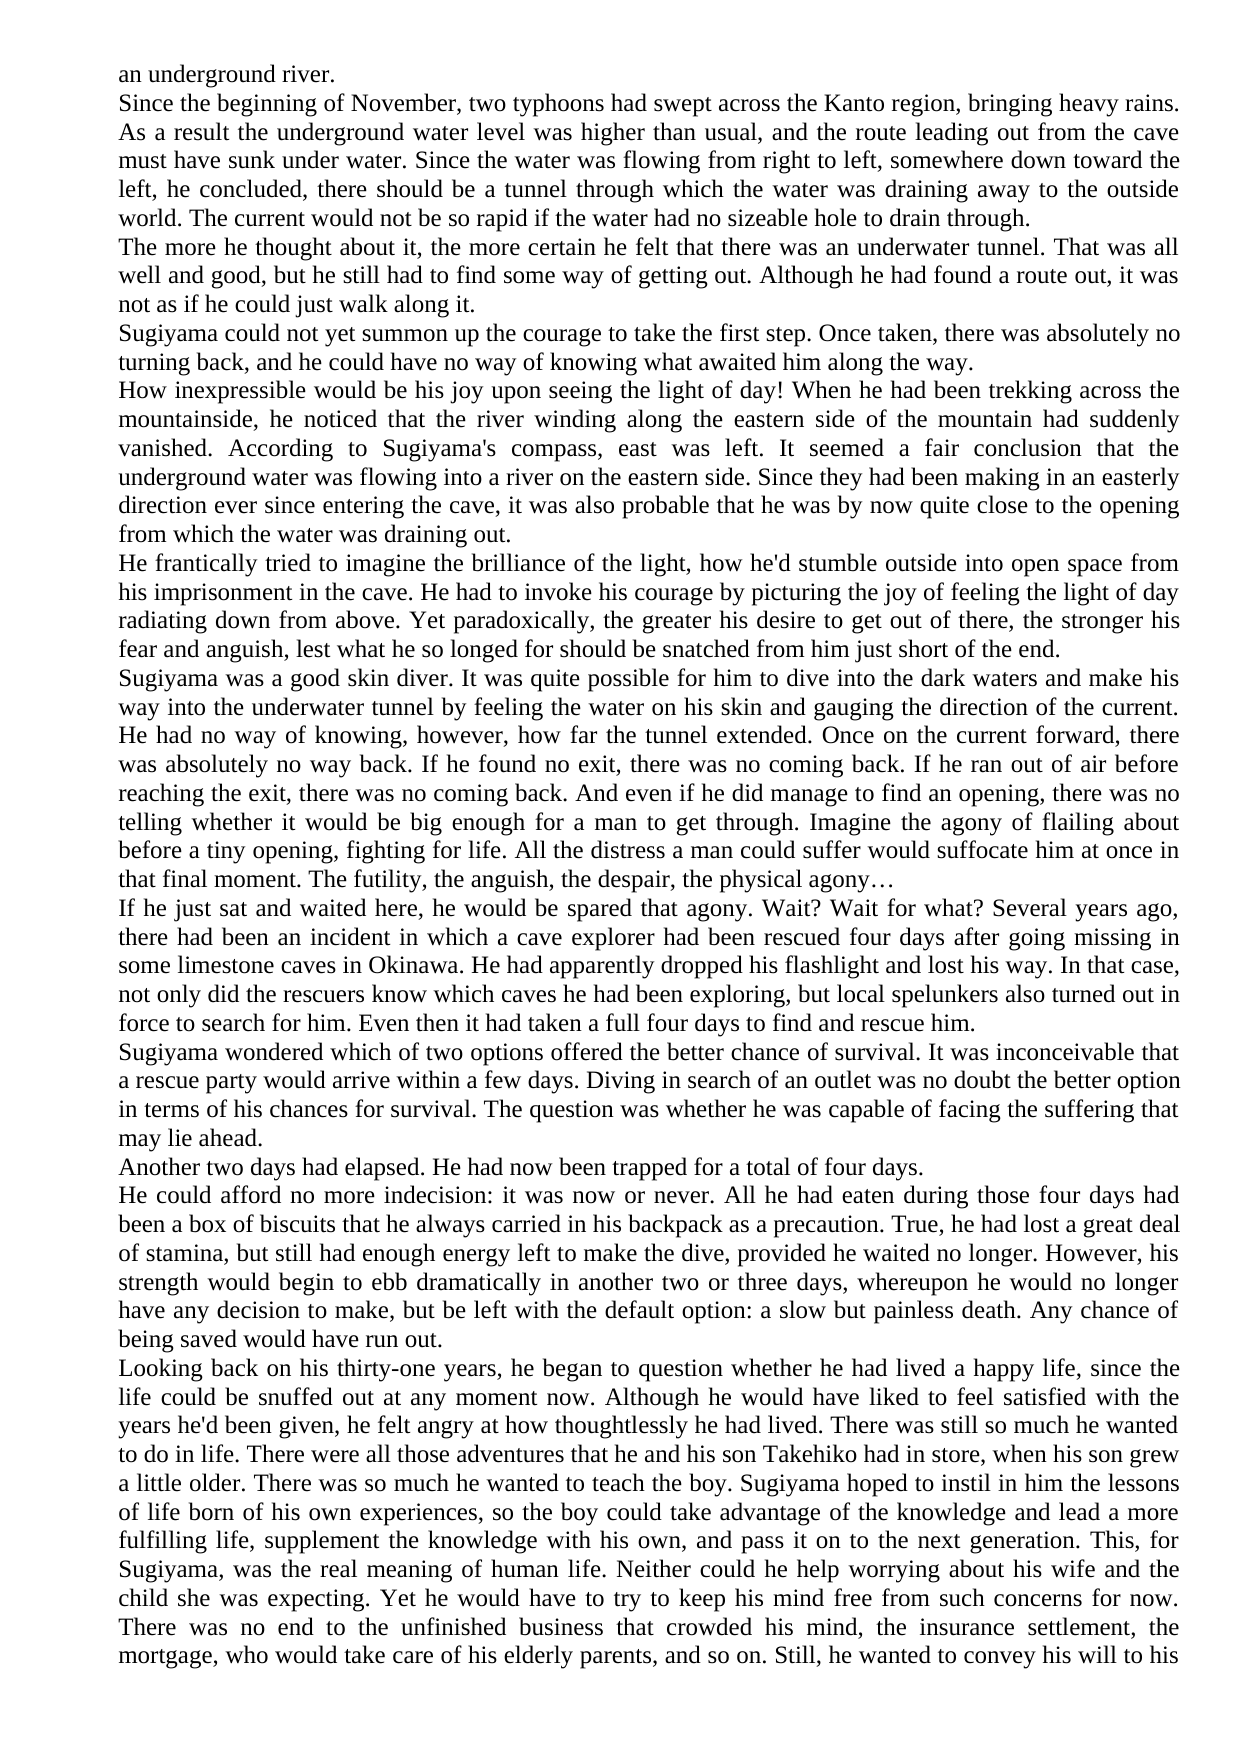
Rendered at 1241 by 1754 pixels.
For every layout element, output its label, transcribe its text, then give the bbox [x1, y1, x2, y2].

text Since the beginning of November, two typhoons had swept across the Kanto region, bringing heavy rains. As a result the underground water level was higher than usual, and the route leading out from the cave must have sunk under water. Since the water was flowing from right to left, somewhere down toward the left, he concluded, there should be a tunnel through which the water was draining away to the outside world. The current would not be so rapid if the water had no sizeable hole to drain through. [118, 88, 1181, 232]
text He frantically tried to imagine the brilliance of the light, how he'd stumble outside into open space from his imprisonment in the cave. He had to invoke his courage by picturing the joy of feeling the light of day radiating down from above. Yet paradoxically, the greater his desire to get out of there, the stronger his fear and anguish, lest what he so longed for should be snatched from him just short of the end. [118, 548, 1181, 663]
text If he just sat and waited here, he would be spared that agony. Wait? Wait for what? Several years ago, there had been an incident in which a cave explorer had been rescued four days after going missing in some limestone caves in Okinawa. He had apparently dropped his flashlight and lost his way. In that case, not only did the rescuers know which caves he had been exploring, but local spelunkers also turned out in force to search for him. Even then it had taken a full four days to find and rescue him. [118, 893, 1181, 1037]
text The more he thought about it, the more certain he felt that there was an underwater tunnel. That was all well and good, but he still had to find some way of getting out. Although he had found a route out, it was not as if he could just walk along it. [118, 232, 1181, 318]
text an underground river. [118, 59, 1181, 88]
text Another two days had elapsed. He had now been trapped for a total of four days. [118, 1152, 1181, 1180]
text He could afford no more indecision: it was now or never. All he had eaten during those four days had been a box of biscuits that he always carried in his backpack as a precaution. True, he had lost a great deal of stamina, but still had enough energy left to make the dive, provided he waited no longer. However, his strength would begin to ebb dramatically in another two or three days, whereupon he would no longer have any decision to make, but be left with the default option: a slow but painless death. Any chance of being saved would have run out. [118, 1180, 1181, 1353]
text Sugiyama wondered which of two options offered the better chance of survival. It was inconceivable that a rescue party would arrive within a few days. Diving in search of an outlet was no doubt the better option in terms of his chances for survival. The question was whether he was capable of facing the suffering that may lie ahead. [118, 1037, 1181, 1152]
text How inexpressible would be his joy upon seeing the light of day! When he had been trekking across the mountainside, he noticed that the river winding along the eastern side of the mountain had suddenly vanished. According to Sugiyama's compass, east was left. It seemed a fair conclusion that the underground water was flowing into a river on the eastern side. Since they had been making in an easterly direction ever since entering the cave, it was also probable that he was by now quite close to the opening from which the water was draining out. [118, 375, 1181, 548]
text Looking back on his thirty-one years, he began to question whether he had lived a happy life, since the life could be snuffed out at any moment now. Although he would have liked to feel satisfied with the years he'd been given, he felt angry at how thoughtlessly he had lived. There was still so much he wanted to do in life. There were all those adventures that he and his son Takehiko had in store, when his son grew a little older. There was so much he wanted to teach the boy. Sugiyama hoped to instil in him the lessons of life born of his own experiences, so the boy could take advantage of the knowledge and lead a more fulfilling life, supplement the knowledge with his own, and pass it on to the next generation. This, for Sugiyama, was the real meaning of human life. Neither could he help worrying about his wife and the child she was expecting. Yet he would have to try to keep his mind free from such concerns for now. There was no end to the unfinished business that crowded his mind, the insurance settlement, the mortgage, who would take care of his elderly parents, and so on. Still, he wanted to convey his will to his [118, 1353, 1181, 1669]
text Sugiyama could not yet summon up the courage to take the first step. Once taken, there was absolutely no turning back, and he could have no way of knowing what awaited him along the way. [118, 318, 1181, 375]
text Sugiyama was a good skin diver. It was quite possible for him to dive into the dark waters and make his way into the underwater tunnel by feeling the water on his skin and gauging the direction of the current. He had no way of knowing, however, how far the tunnel extended. Once on the current forward, there was absolutely no way back. If he found no exit, there was no coming back. If he ran out of air before reaching the exit, there was no coming back. And even if he did manage to find an opening, there was no telling whether it would be big enough for a man to get through. Imagine the agony of flailing about before a tiny opening, fighting for life. All the distress a man could suffer would suffocate him at once in that final moment. The futility, the anguish, the despair, the physical agony… [118, 663, 1181, 893]
